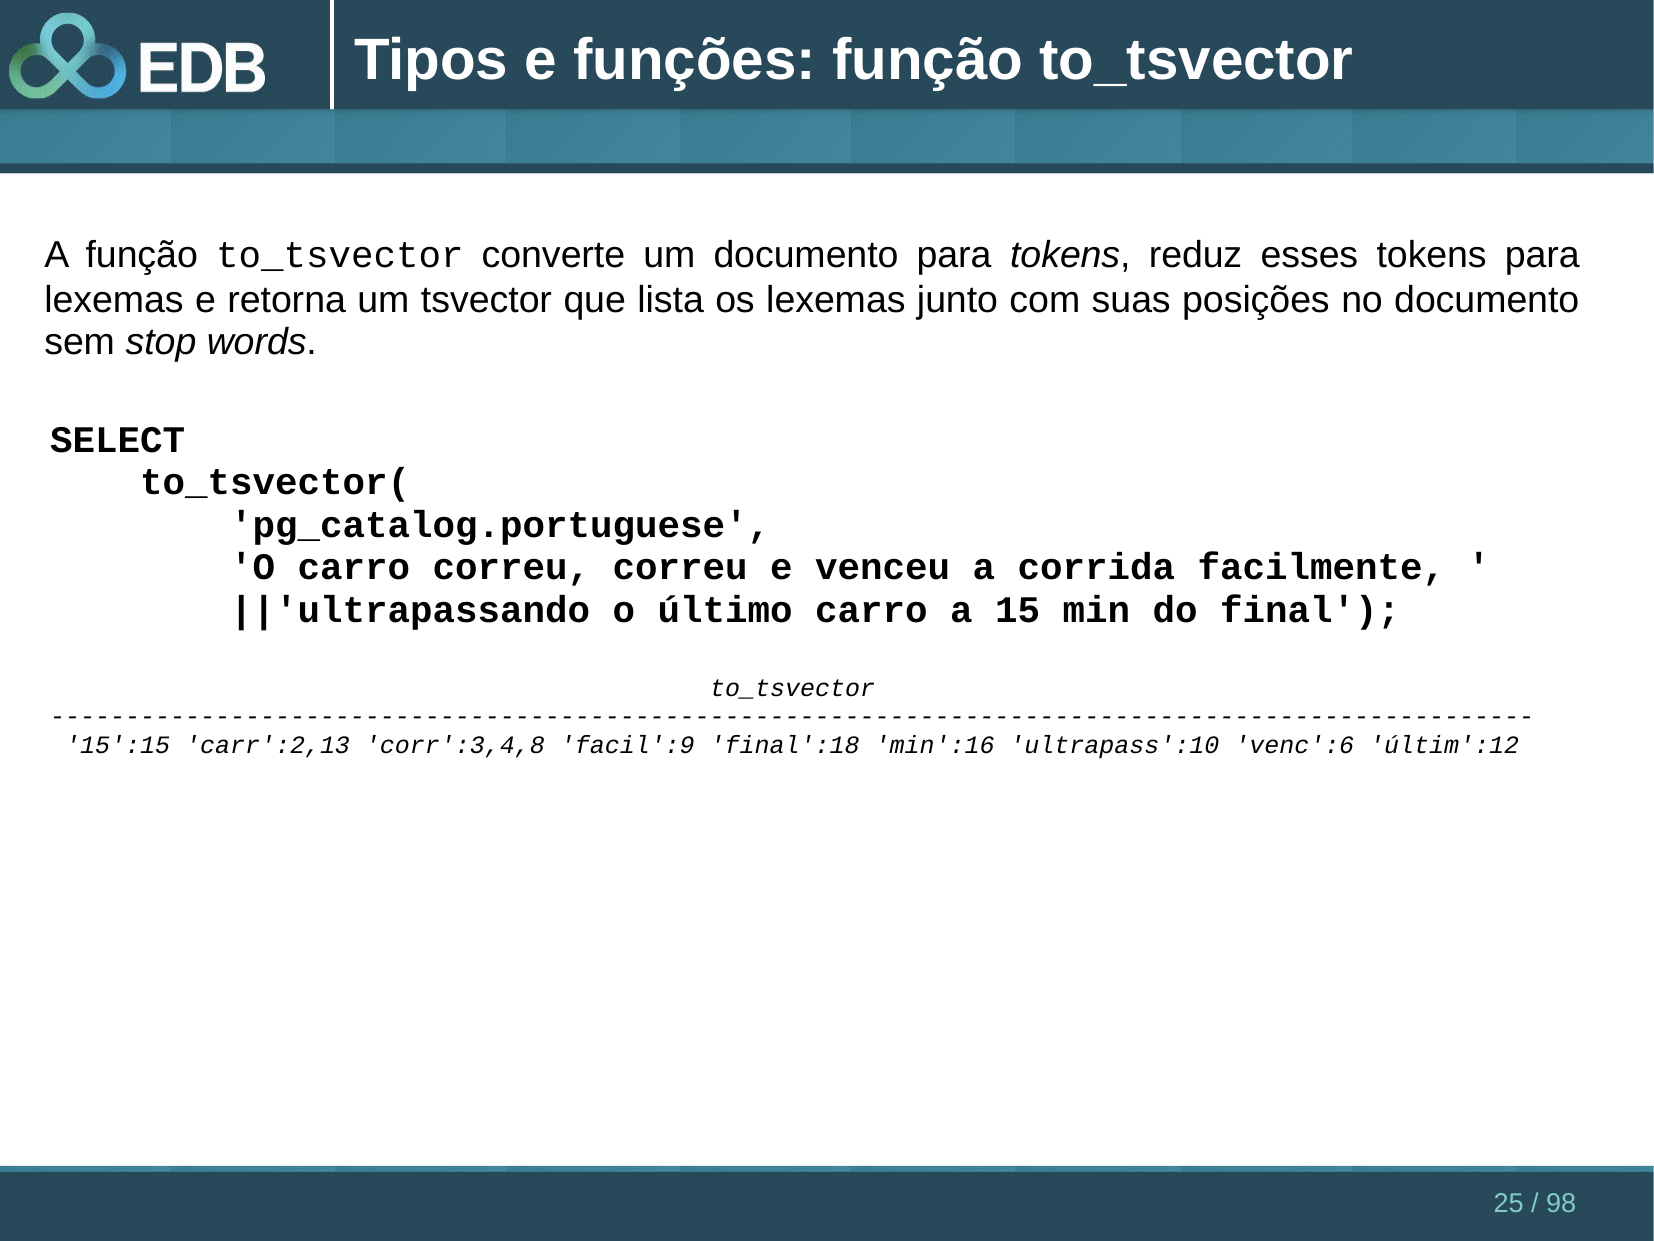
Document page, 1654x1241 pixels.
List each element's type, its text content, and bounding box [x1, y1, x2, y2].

title Tipos e funções: função to_tsvector [354, 26, 1595, 92]
text_box A função to_tsvector converte um documento para tokens, reduz esses tokens para lexemas e retorna um tsvector que lista os lexemas junto com suas posições no documento sem stop words. [29, 226, 1595, 371]
picture [0, 0, 1654, 1241]
text_box SELECT to_tsvector( 'pg_catalog.portuguese', 'O carro correu, correu e venceu a corrida facilmente, ' ||'ultrapassando o último carro a 15 min do final'); to_tsvector --------------------------------------------------------------------------------------------------- '15':15 'carr':2,13 'corr':3,4,8 'facil':9 'final':18 'min':16 'ultrapass':10 'venc':6 'últim':12 [35, 413, 1595, 769]
